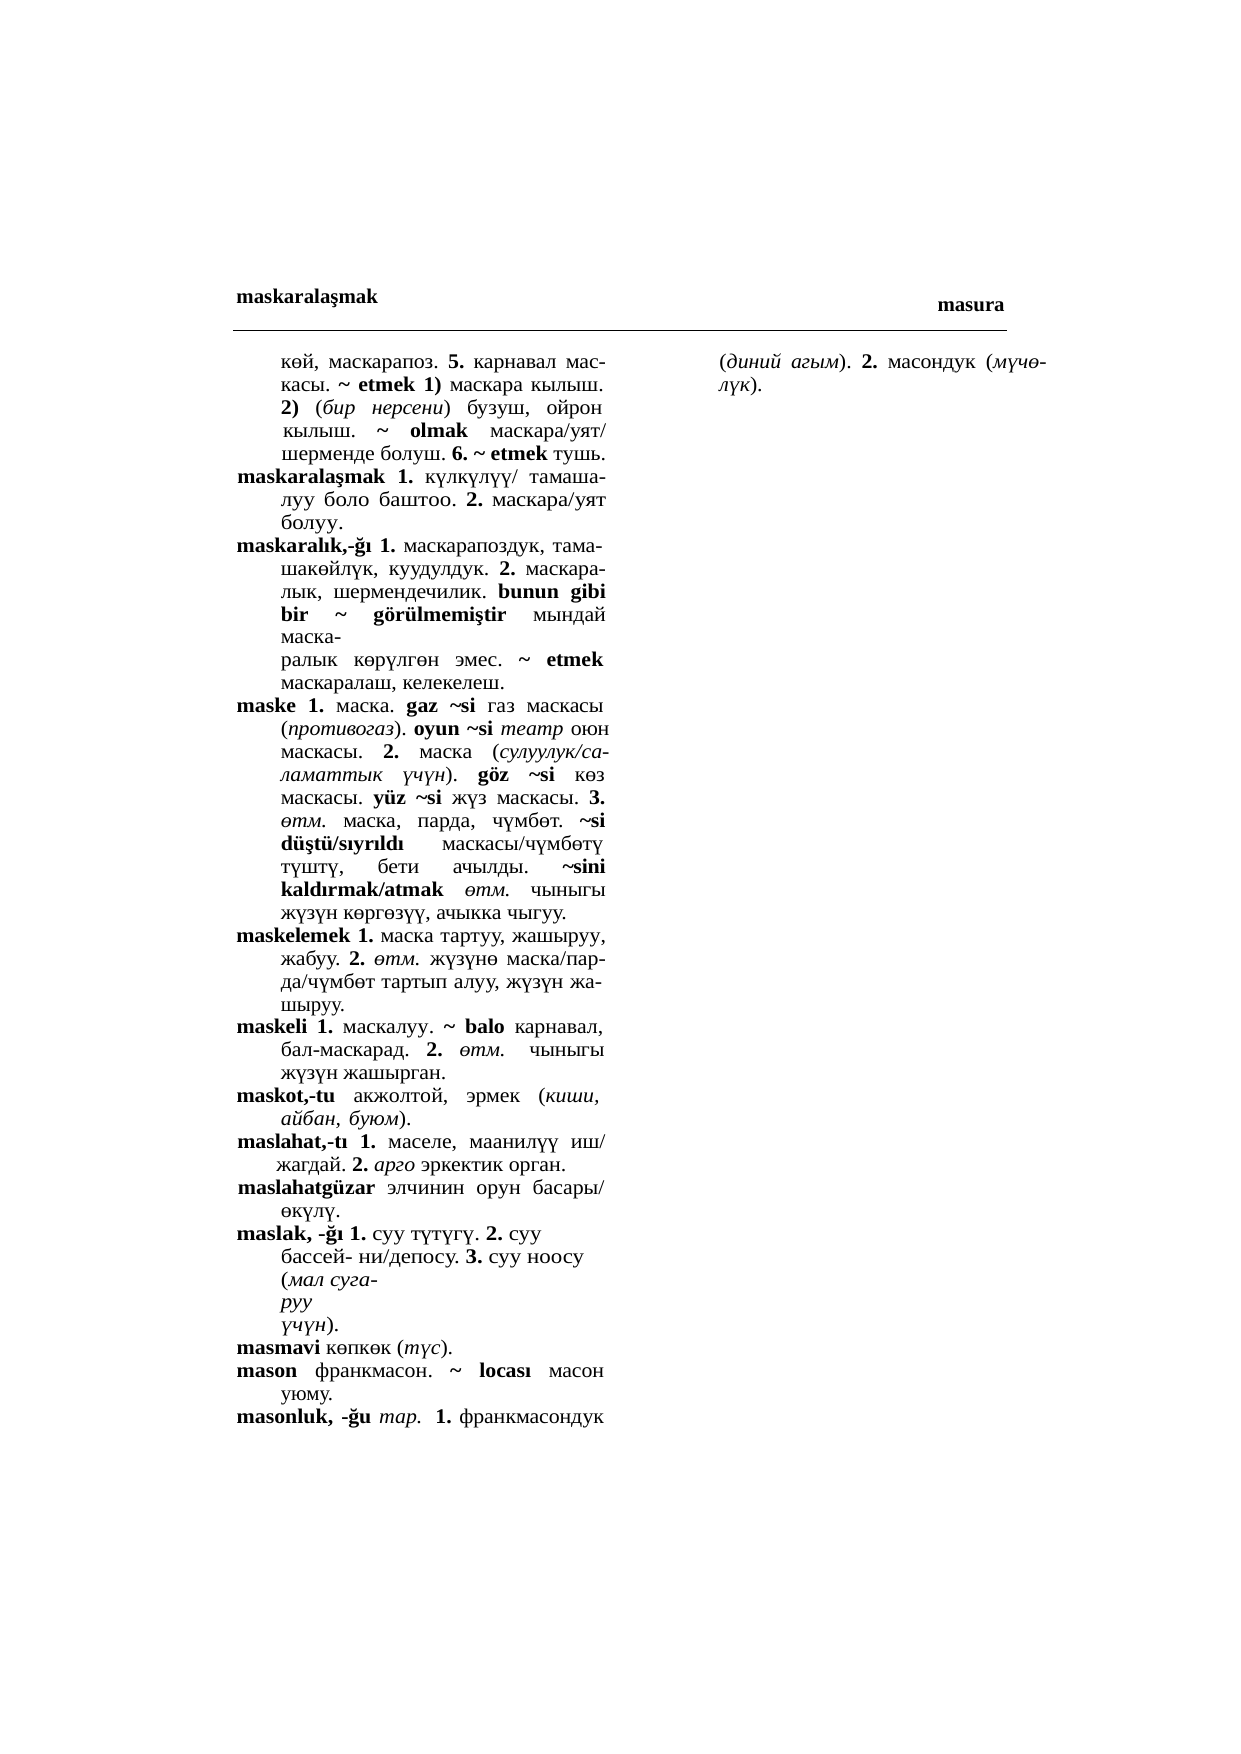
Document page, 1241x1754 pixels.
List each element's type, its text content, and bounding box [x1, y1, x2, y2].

text ралык көрүлгөн эмес. ~ etmek [281, 648, 606, 671]
text кылыш. ~ olmak маскара/уят/ шерменде болуш. 6. ~ etmek тушь. maskaralaşmak 1. күлкүлүү/ тамаша- [236, 419, 606, 488]
text masonluk, -ğu тар. 1. франкмасондук [236, 1405, 609, 1428]
text жүзүн жашырган. [281, 1061, 448, 1084]
text (диний агым). 2. масондук (мүчө- [719, 350, 1065, 373]
text лүк). [719, 373, 781, 396]
text маскаралаш, келекелеш. [281, 671, 508, 694]
text луу боло баштоо. 2. маскара/уят болуу. [281, 488, 606, 534]
text шыруу. [281, 993, 351, 1016]
text masura [937, 292, 1065, 316]
text maskot,-tu акжолтой, эрмек (киши, [236, 1084, 609, 1107]
text maskeli 1. маскалуу. ~ balo карнавал, бал-маскарад. 2. өтм. чыныгы [236, 1016, 606, 1061]
text maskelemek 1. маска тартуу, жашыруу, жабуу. 2. өтм. жүзүнө маска/пар- да/чүмбөт тартып алуу, жүзүн жа- [236, 924, 606, 993]
text maslahat,-tı 1. маселе, маанилүү иш/ жагдай. 2. арго эркектик орган. maslahatgüzаr элчинин орун басары/ [236, 1130, 606, 1199]
text руу үчүн). [281, 1291, 374, 1336]
text айбан, буюм). [281, 1107, 412, 1130]
text уюму. [281, 1382, 337, 1405]
text шакөйлүк, куудулдук. 2. маскара- лык, шермендечилик. bunun gibi bir ~ görülmemiştir мындай маска- [281, 557, 606, 648]
text өкүлү. [281, 1199, 341, 1222]
text көй, маскарапоз. 5. карнавал мас- касы. ~ etmek 1) маскара кылыш. [281, 350, 606, 396]
text maslak, -ğı 1. суу түтүгү. 2. суу бассей- ни/депосу. 3. суу ноосу (мал суга- [236, 1222, 609, 1291]
text maskaralık,-ğı 1. маскарапоздук, тама- [236, 534, 609, 557]
text maske 1. маска. gaz ~si газ маскасы [236, 694, 609, 717]
text maskaralaşmak [236, 284, 378, 308]
text mason франкмасон. ~ locası масон [236, 1359, 609, 1382]
text маскасы. yüz ~si жүз маскасы. 3. өтм. маска, парда, чүмбөт. ~si düştü/sıyrıldı маскасы/чүмбөтү [281, 786, 606, 855]
text (противогаз). oyun ~si театр оюн маскасы. 2. маска (сулуулук/са- ламаттык үчүн). göz ~si көз [281, 717, 609, 786]
text түштү, бети ачылды. ~sini kaldırmak/atmak өтм. чыныгы жүзүн көргөзүү, ачыкка чыгуу. [281, 855, 606, 924]
text masmavi көпкөк (түс). [236, 1336, 609, 1359]
text 2) (бир нерсени) бузуш, ойрон [281, 396, 606, 419]
